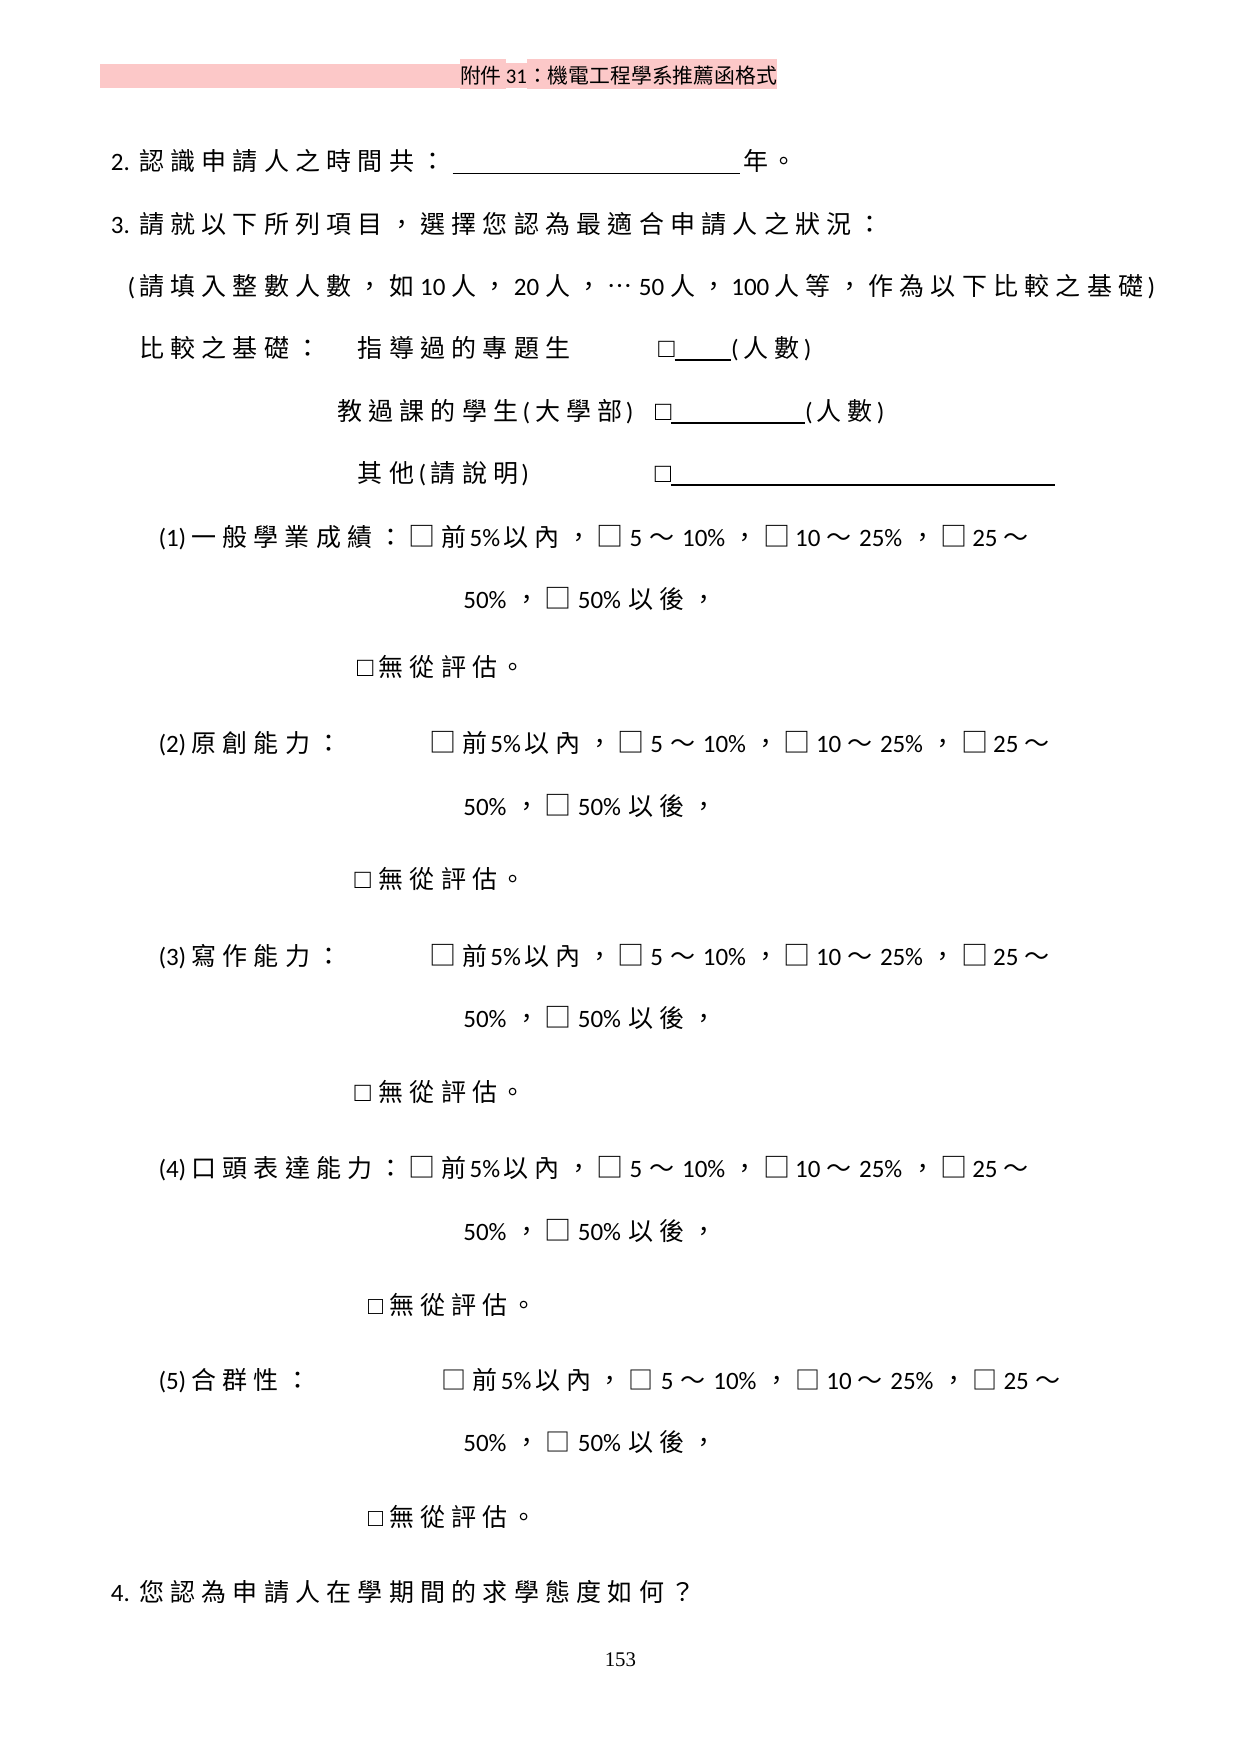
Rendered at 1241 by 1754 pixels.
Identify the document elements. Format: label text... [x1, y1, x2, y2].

text (4)口頭表達能力：□前5%以內，□5～10%，□10～25%，□25～50%，□50%以後， [154, 1124, 1171, 1249]
text □無從評估。 [358, 1262, 1171, 1324]
text 4. 您認為申請人在學期間的求學態度如何？ [104, 1549, 1171, 1612]
text 其他(請說明) □ [254, 431, 1171, 493]
text 3. 請就以下所列項目，選擇您認為最適合申請人之狀況： [104, 181, 1171, 243]
text (1)一般學業成績：□前5%以內，□5～10%，□10～25%，□25～50%，□50%以後， [154, 493, 1171, 618]
text (2)原創能力： □前5%以內，□5～10%，□10～25%，□25～50%，□50%以後， [154, 699, 1171, 824]
text 比較之基礎： 指導過的專題生 □ (人數) [104, 306, 1171, 368]
text 2. 認識申請人之時間共： 年。 [104, 118, 1171, 181]
text (5)合群性： □前5%以內，□5～10%，□10～25%，□25～50%，□50%以後， [154, 1337, 1171, 1462]
text (3)寫作能力： □前5%以內，□5～10%，□10～25%，□25～50%，□50%以後， [154, 912, 1171, 1037]
text 教過課的學生(大學部) □ (人數) [104, 368, 1171, 431]
text (請填入整數人數，如10人，20人，…50人，100人等，作為以下比較之基礎) [104, 243, 1171, 306]
text □無從評估。 [342, 837, 1171, 899]
text □無從評估。 [358, 1474, 1171, 1537]
text □無從評估。 [342, 1049, 1171, 1112]
text □無從評估。 [354, 624, 1171, 687]
